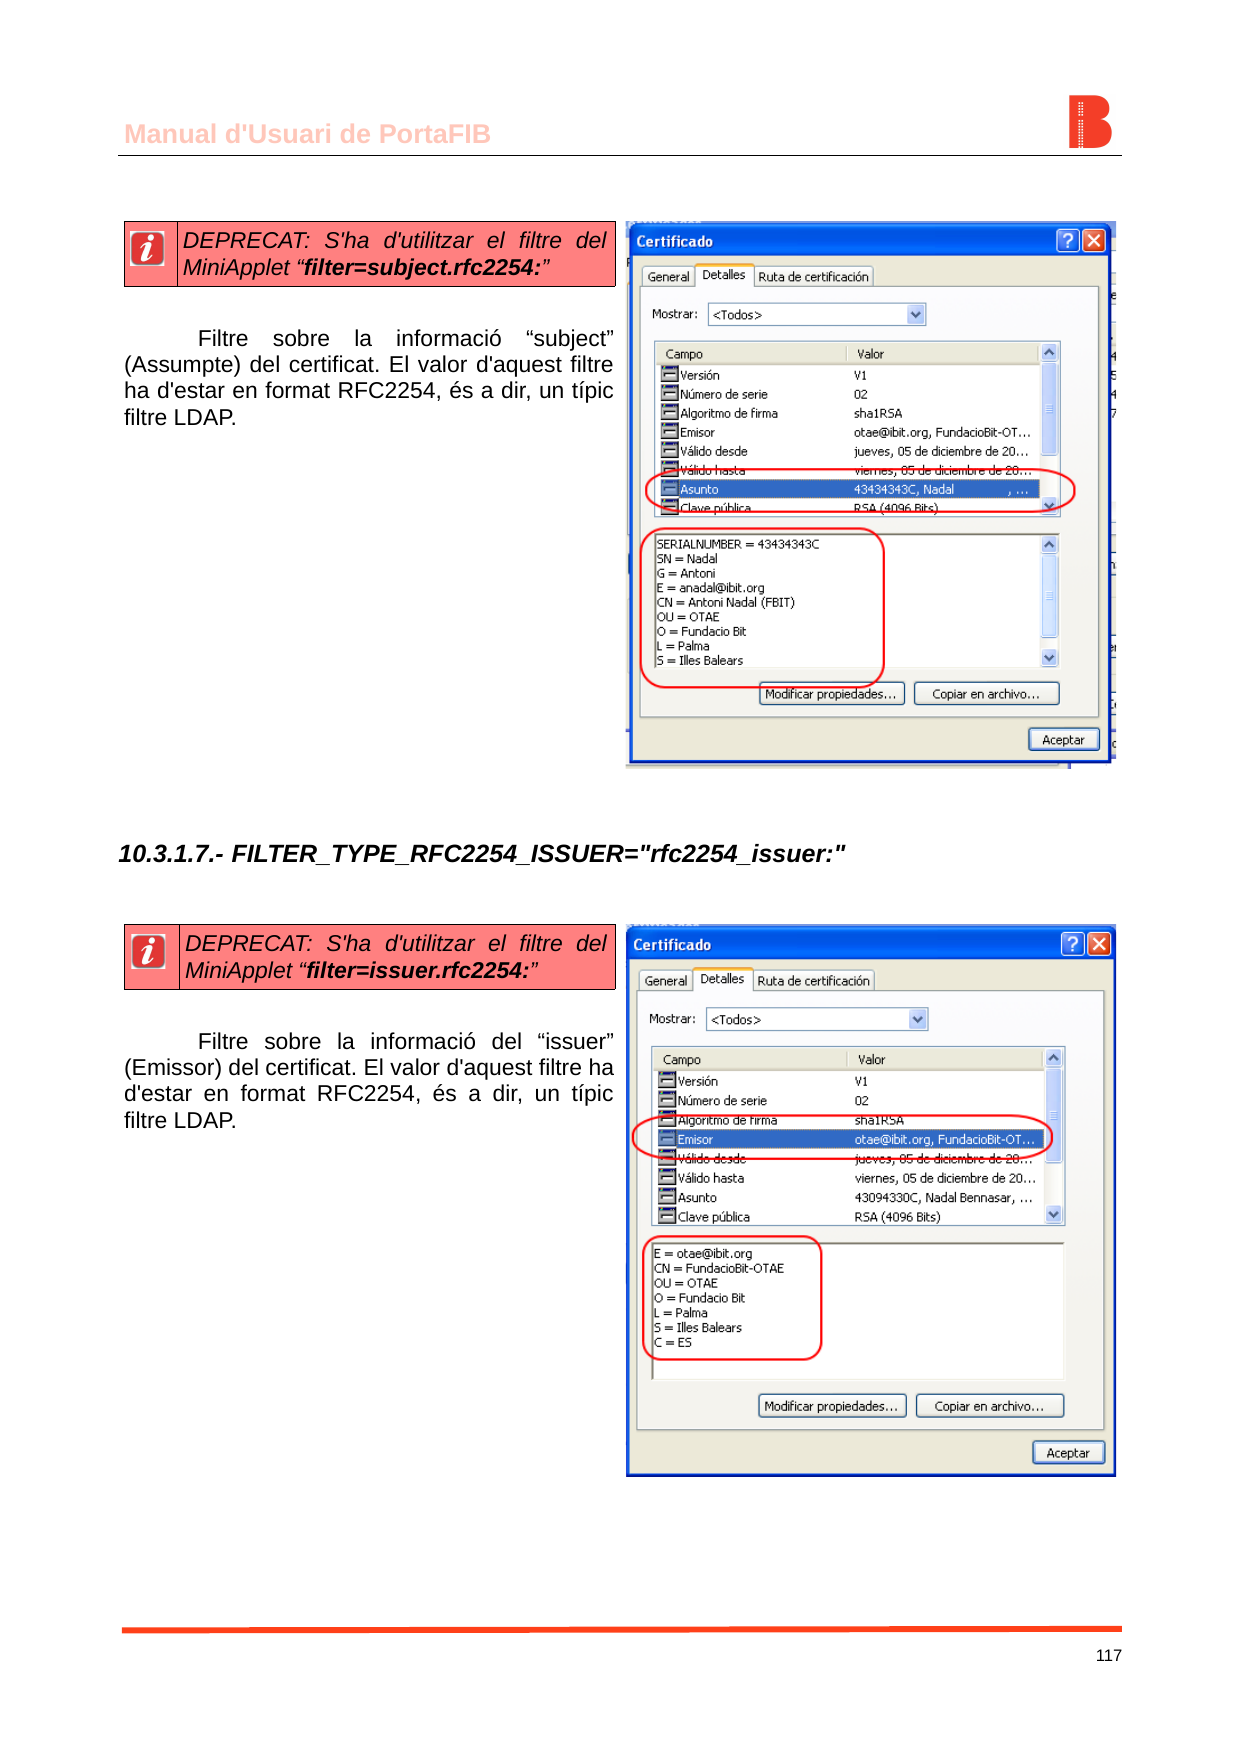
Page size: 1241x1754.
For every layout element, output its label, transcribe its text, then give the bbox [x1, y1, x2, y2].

table_header DEPRECAT: S'ha d'utilitzar el filtre del MiniApplet “filter=issuer.rfc2254:” [180, 925, 615, 989]
picture [1063, 94, 1117, 150]
picture [625, 924, 1117, 1477]
table_header [620, 919, 1122, 1482]
table_header DEPRECAT: S'ha d'utilitzar el filtre del MiniApplet “filter=subject.rfc2254:” [178, 222, 615, 286]
table_header Filtre sobre la informació “subject” (Assumpte) del certificat. El valor d'aquest filtre ha d'estar en format RFC2254, és a dir, un típic filtre LDAP. [118, 216, 620, 775]
table_header [620, 216, 1122, 775]
subtitle FILTER_TYPE_RFC2254_ISSUER="rfc2254_issuer:" [118, 838, 1122, 867]
table_header [125, 222, 177, 286]
table_header [125, 925, 179, 989]
picture [625, 221, 1117, 769]
picture [130, 231, 165, 266]
picture [131, 934, 166, 969]
table_header Filtre sobre la informació del “issuer” (Emissor) del certificat. El valor d'aquest filtre ha d'estar en format RFC2254, és a dir, un típic filtre LDAP. [118, 919, 620, 1482]
